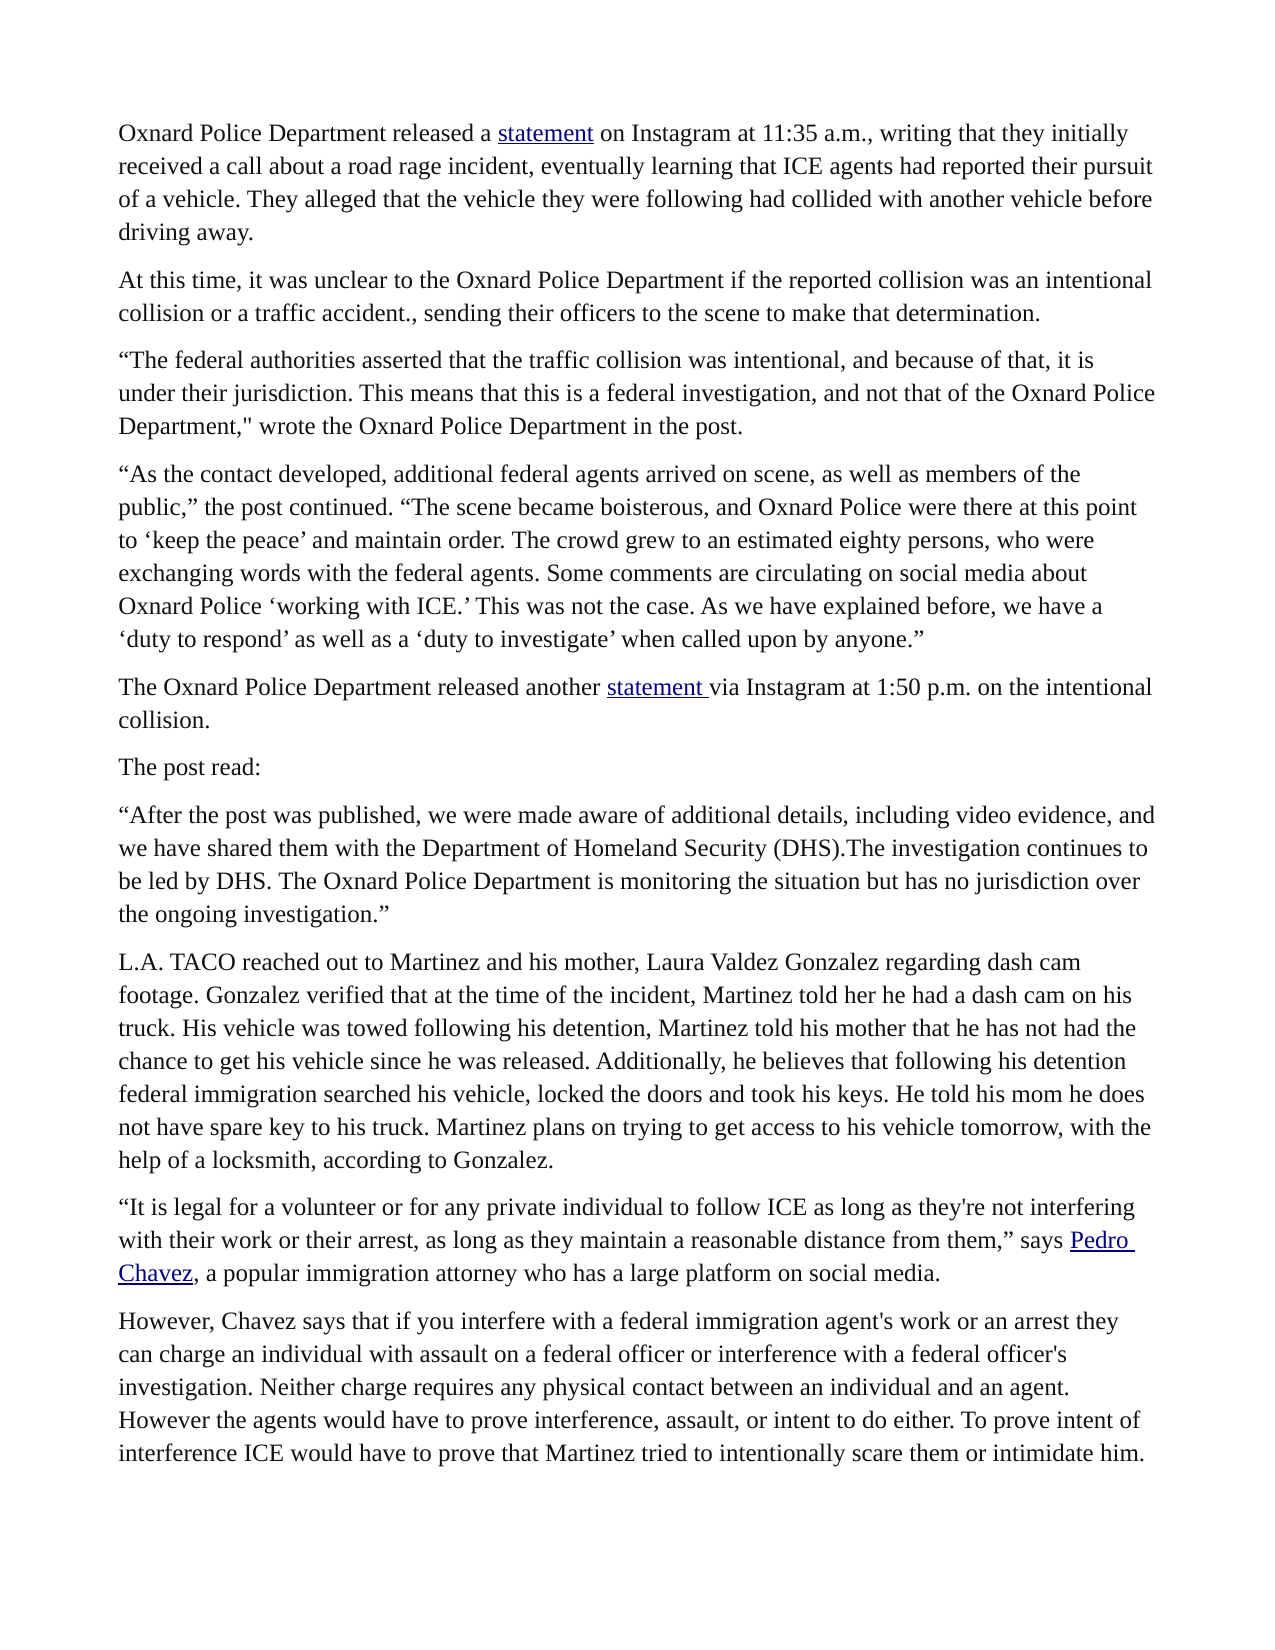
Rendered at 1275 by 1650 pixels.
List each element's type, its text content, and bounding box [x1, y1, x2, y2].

text At this time, it was unclear to the Oxnard Police Department if the reported collision was an intentional collision or a traffic accident., sending their officers to the scene to make that determination. [118, 265, 1157, 327]
text “After the post was published, we were made aware of additional details, including video evidence, and we have shared them with the Department of Homeland Security (DHS).The investigation continues to be led by DHS. The Oxnard Police Department is monitoring the situation but has no jurisdiction over the ongoing investigation.” [118, 800, 1157, 928]
text The Oxnard Police Department released another statement via Instagram at 1:50 p.m. on the intentional collision. [118, 672, 1157, 733]
text However, Chavez says that if you interfere with a federal immigration agent's work or an arrest they can charge an individual with assault on a federal officer or interference with a federal officer's investigation. Neither charge requires any physical contact between an individual and an agent. However the agents would have to prove interference, assault, or intent to do either. To prove intent of interference ICE would have to prove that Martinez tried to intentionally scare them or intimidate him. [118, 1306, 1157, 1467]
text “It is legal for a volunteer or for any private individual to follow ICE as long as they're not interfering with their work or their arrest, as long as they maintain a reasonable distance from them,” says Pedro Chavez, a popular immigration attorney who has a large platform on social media. [118, 1192, 1157, 1287]
text “The federal authorities asserted that the traffic collision was intentional, and because of that, it is under their jurisdiction. This means that this is a federal investigation, and not that of the Oxnard Police Department," wrote the Oxnard Police Department in the post. [118, 345, 1157, 440]
text L.A. TACO reached out to Martinez and his mother, Laura Valdez Gonzalez regarding dash cam footage. Gonzalez verified that at the time of the incident, Martinez told her he had a dash cam on his truck. His vehicle was towed following his detention, Martinez told his mother that he has not had the chance to get his vehicle since he was released. Additionally, he believes that following his detention federal immigration searched his vehicle, locked the doors and took his keys. He told his mom he does not have spare key to his truck. Martinez plans on trying to get access to his vehicle tomorrow, with the help of a locksmith, according to Gonzalez. [118, 947, 1157, 1173]
text Oxnard Police Department released a statement on Instagram at 11:35 a.m., writing that they initially received a call about a road rage incident, eventually learning that ICE agents had reported their pursuit of a vehicle. They alleged that the vehicle they were following had collided with another vehicle before driving away. [118, 118, 1157, 246]
text The post read: [118, 752, 1157, 781]
text “As the contact developed, additional federal agents arrived on scene, as well as members of the public,” the post continued. “The scene became boisterous, and Oxnard Police were there at this point to ‘keep the peace’ and maintain order. The crowd grew to an estimated eighty persons, who were exchanging words with the federal agents. Some comments are circulating on social media about Oxnard Police ‘working with ICE.’ This was not the case. As we have explained before, we have a ‘duty to respond’ as well as a ‘duty to investigate’ when called upon by anyone.” [118, 459, 1157, 653]
